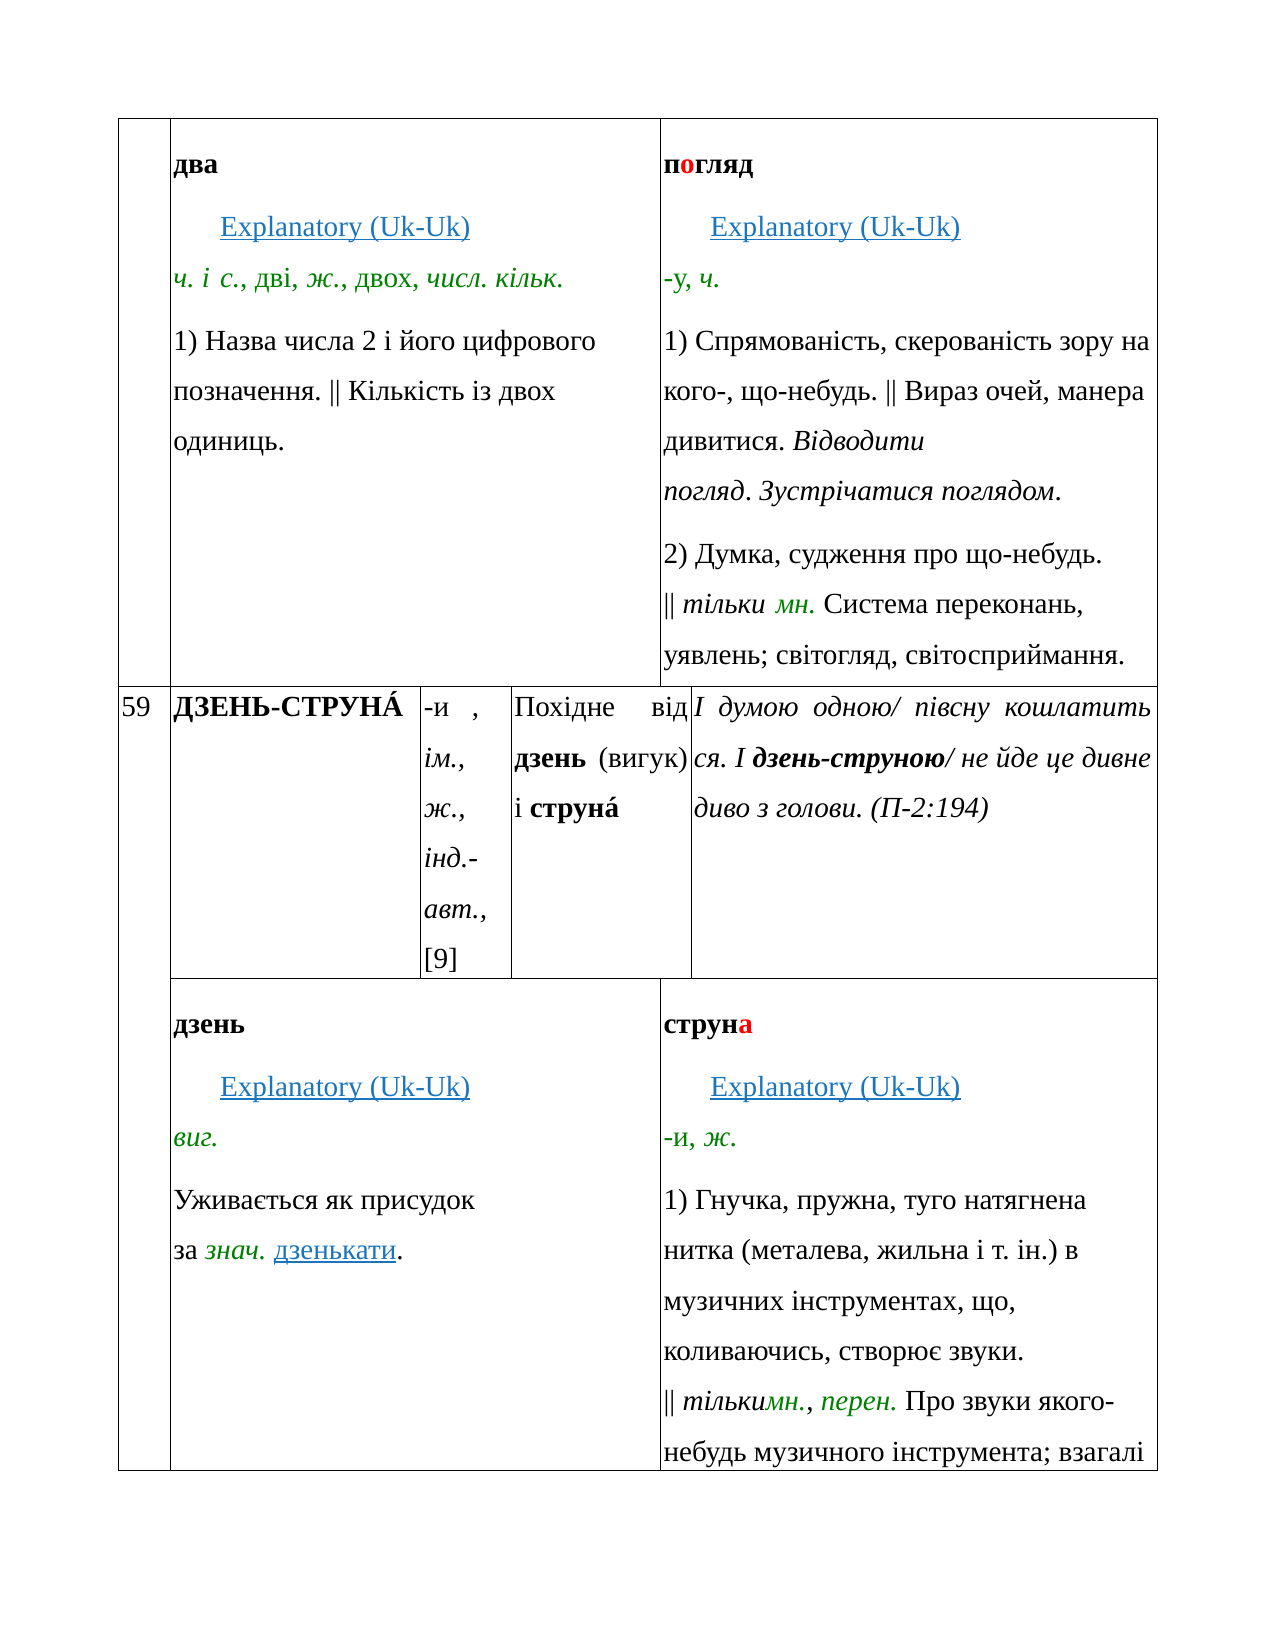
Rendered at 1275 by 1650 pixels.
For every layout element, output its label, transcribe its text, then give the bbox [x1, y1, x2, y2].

table_cell струна Explanatory (Uk-Uk) -и, ж. 1) Гнучка, пружна, туго натягнена нитка (металева, жильна і т. ін.) в музичних інструментах, що, коливаючись, створює звуки. || тількимн., перен. Про звуки якого-небудь музичного інструмента; взагалі [661, 979, 1157, 1470]
table_cell [119, 119, 170, 686]
table_cell два Explanatory (Uk-Uk) ч. і с., дві, ж., двох, числ. кільк. 1) Назва числа 2 і його цифрового позначення. || Кількість із двох одиниць. [171, 119, 660, 686]
table_cell 59 [119, 687, 170, 1470]
table_cell Похідне від дзень (вигук) і струнá [512, 687, 691, 978]
table_cell дзень Explanatory (Uk-Uk) виг. Уживається як присудок за знач. дзенькати. [171, 979, 660, 1470]
table_cell погляд Explanatory (Uk-Uk) -у, ч. 1) Спрямованість, скерованість зору на кого-, що-небудь. || Вираз очей, манера дивитися. Відводити погляд. Зустрічатися поглядом. 2) Думка, судження про що-небудь. || тільки мн. Система переконань, уявлень; світогляд, світосприймання. [661, 119, 1157, 686]
table_cell І думою одною/ півсну кошлатить ся. І дзень-струною/ не йде це дивне диво з голови. (П-2:194) [692, 687, 1157, 978]
table_cell Дзень-струнá [171, 687, 420, 978]
table_cell -и, ім., ж., інд.-авт., [9] [421, 687, 511, 978]
